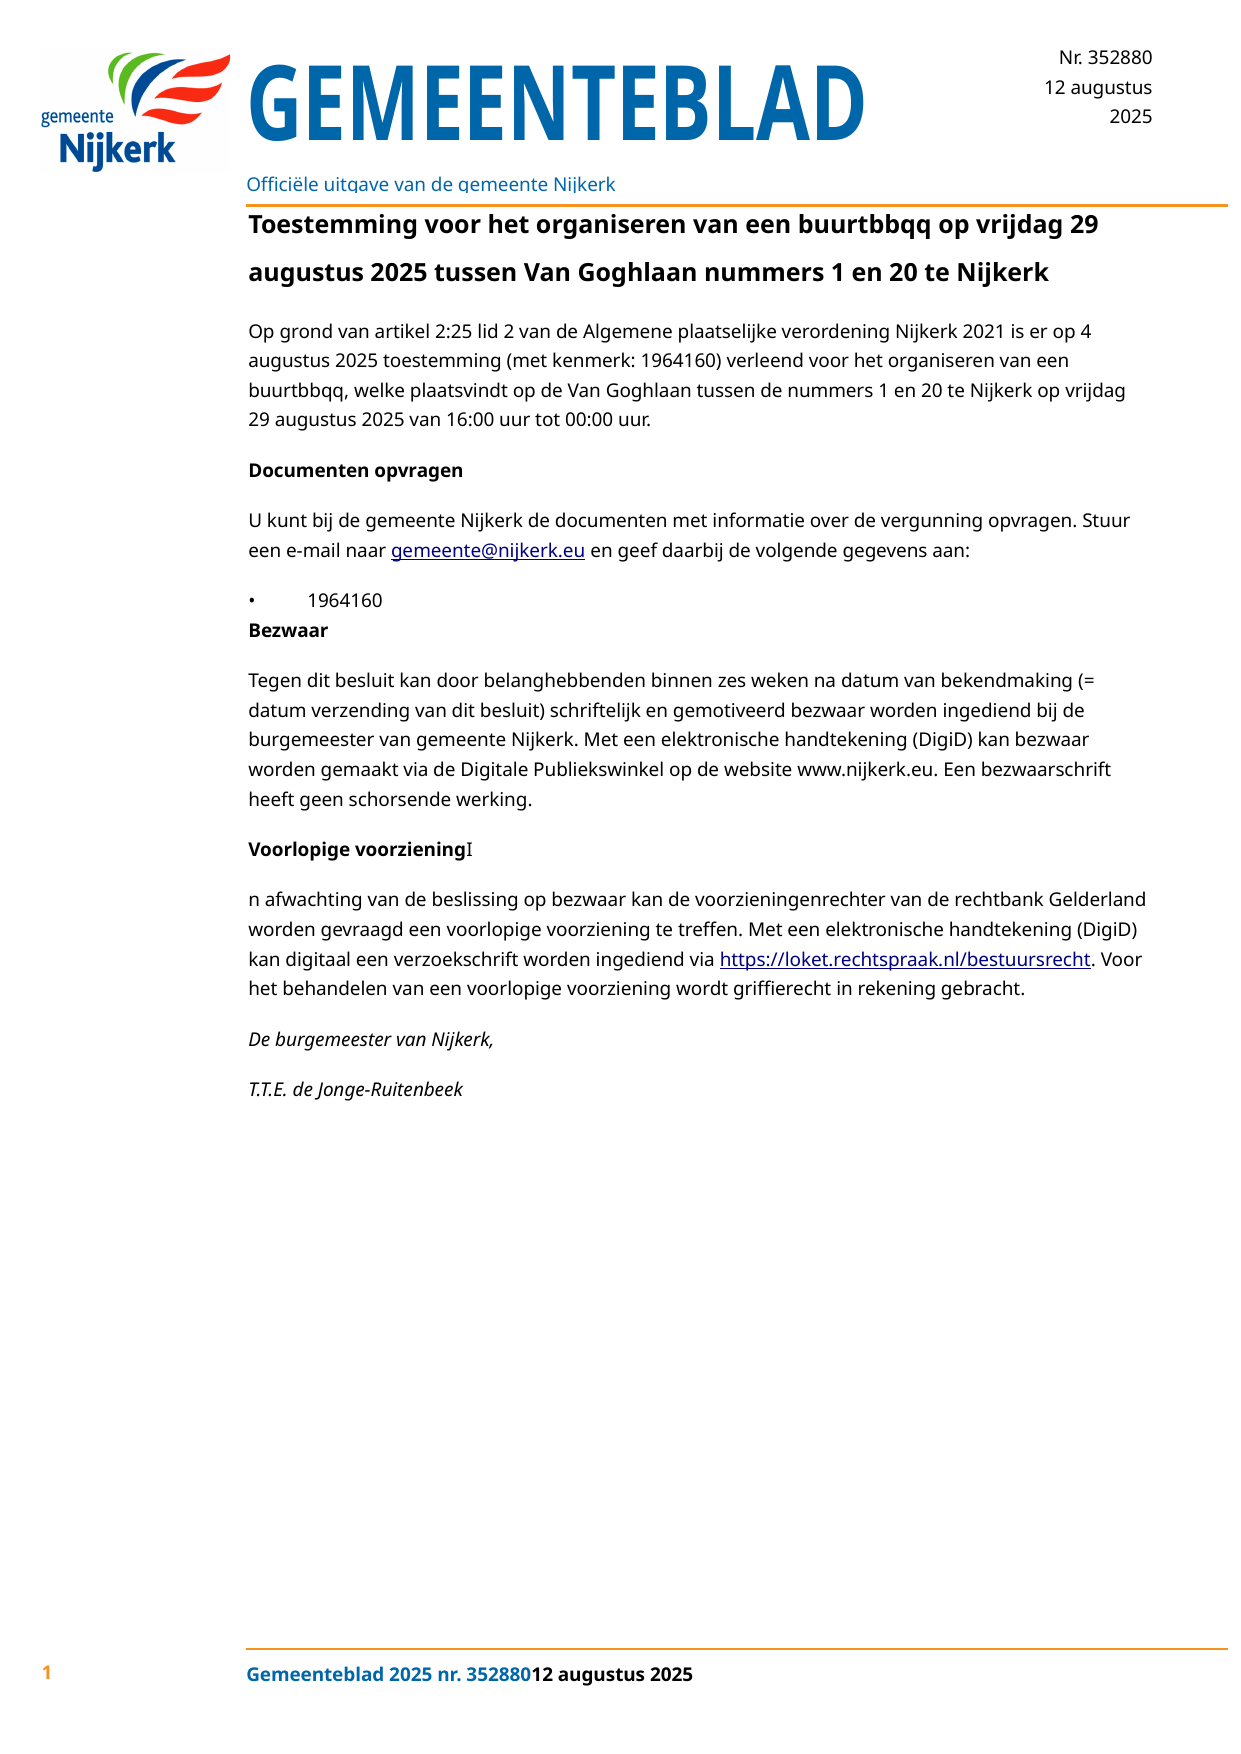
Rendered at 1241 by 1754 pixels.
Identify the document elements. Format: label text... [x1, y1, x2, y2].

text De burgemeester van Nijkerk, [248, 1026, 1152, 1052]
text Tegen dit besluit kan door belanghebbenden binnen zes weken na datum van bekendmaking (= datum verzending van dit besluit) schriftelijk en gemotiveerd bezwaar worden ingediend bij de burgemeester van gemeente Nijkerk. Met een elektronische handtekening (DigiD) kan bezwaar worden gemaakt via de Digitale Publiekswinkel op de website www.nijkerk.eu. Een bezwaarschrift heeft geen schorsende werking. [248, 667, 1152, 812]
text n afwachting van de beslissing op bezwaar kan de voorzieningenrechter van de rechtbank Gelderland worden gevraagd een voorlopige voorziening te treffen. Met een elektronische handtekening (DigiD) kan digitaal een verzoekschrift worden ingediend via https://loket.rechtspraak.nl/bestuursrecht. Voor het behandelen van een voorlopige voorziening wordt griffierecht in rekening gebracht. [248, 887, 1152, 1001]
text Voorlopige voorzieningI [248, 836, 1152, 862]
text U kunt bij de gemeente Nijkerk de documenten met informatie over de vergunning opvragen. Stuur een e-mail naar gemeente@nijkerk.eu en geef daarbij de volgende gegevens aan: [248, 507, 1152, 563]
text Documenten opvragen [248, 457, 1152, 483]
text Bezwaar [248, 617, 1152, 643]
text T.T.E. de Jonge-Ruitenbeek [248, 1076, 1152, 1102]
list 1964160 [248, 587, 1152, 613]
text Toestemming voor het organiseren van een buurtbbqq op vrijdag 29 augustus 2025 tussen Van Goghlaan nummers 1 en 20 te Nijkerk [248, 207, 1152, 288]
text Op grond van artikel 2:25 lid 2 van de Algemene plaatselijke verordening Nijkerk 2021 is er op 4 augustus 2025 toestemming (met kenmerk: 1964160) verleend voor het organiseren van een buurtbbqq, welke plaatsvindt op de Van Goghlaan tussen de nummers 1 en 20 te Nijkerk op vrijdag 29 augustus 2025 van 16:00 uur tot 00:00 uur. [248, 318, 1152, 432]
picture [41, 47, 231, 172]
